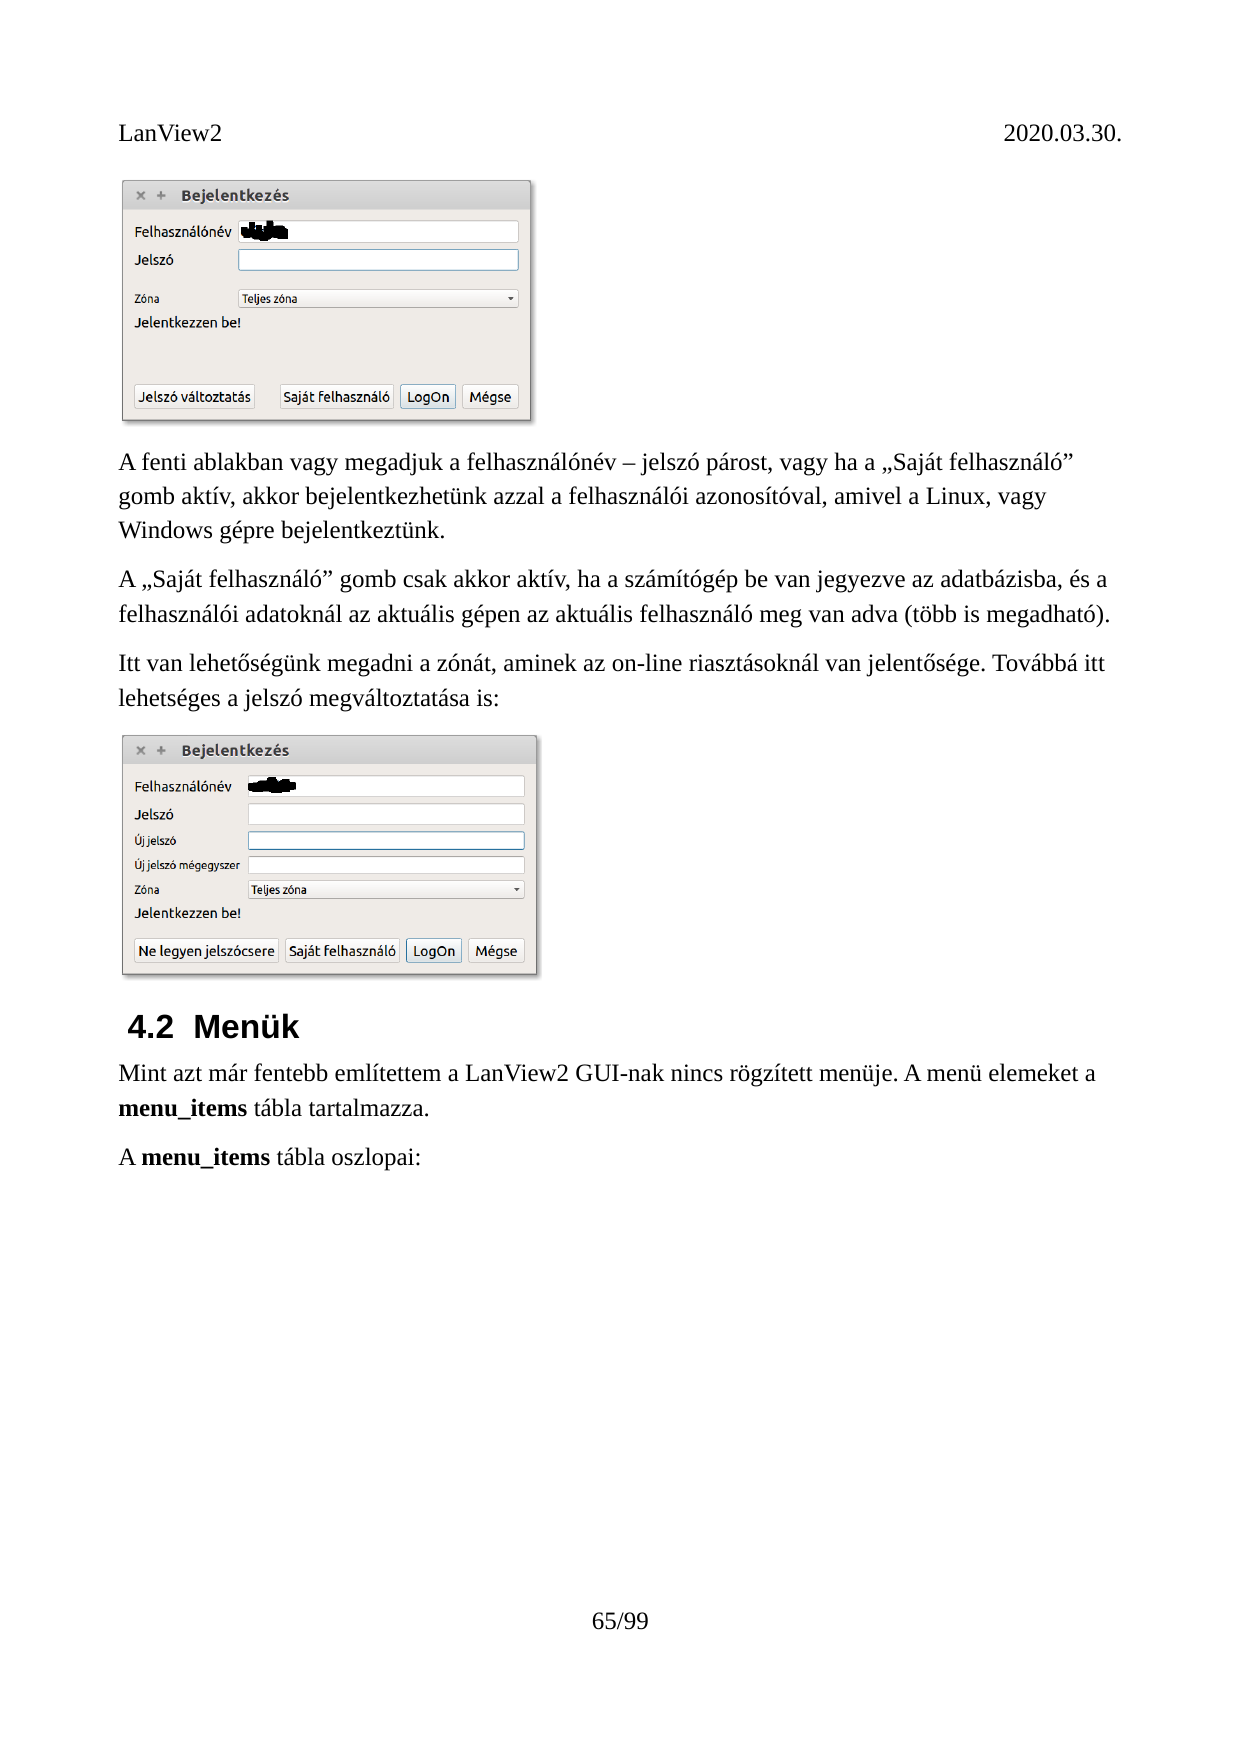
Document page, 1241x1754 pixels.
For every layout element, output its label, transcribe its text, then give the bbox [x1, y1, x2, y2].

text A fenti ablakban vagy megadjuk a felhasználónév – jelszó párost, vagy ha a „Saját felhasználó” gomb aktív, akkor bejelentkezhetünk azzal a felhasználói azonosítóval, amivel a Linux, vagy Windows gépre bejelentkeztünk. [118, 447, 1122, 544]
text A menu_items tábla oszlopai: [118, 1142, 1122, 1171]
subtitle Menük [118, 1007, 1122, 1046]
text Mint azt már fentebb említettem a LanView2 GUI-nak nincs rögzített menüje. A menü elemeket a menu_items tábla tartalmazza. [118, 1058, 1122, 1122]
text [537, 177, 1122, 426]
text A „Saját felhasználó” gomb csak akkor aktív, ha a számítógép be van jegyezve az adatbázisba, és a felhasználói adatoknál az aktuális gépen az aktuális felhasználó meg van adva (több is megadható). [118, 564, 1122, 628]
picture [118, 177, 537, 427]
picture [118, 731, 543, 981]
text Itt van lehetőségünk megadni a zónát, aminek az on-line riasztásoknál van jelentősége. Továbbá itt lehetséges a jelszó megváltoztatása is: [118, 648, 1122, 711]
